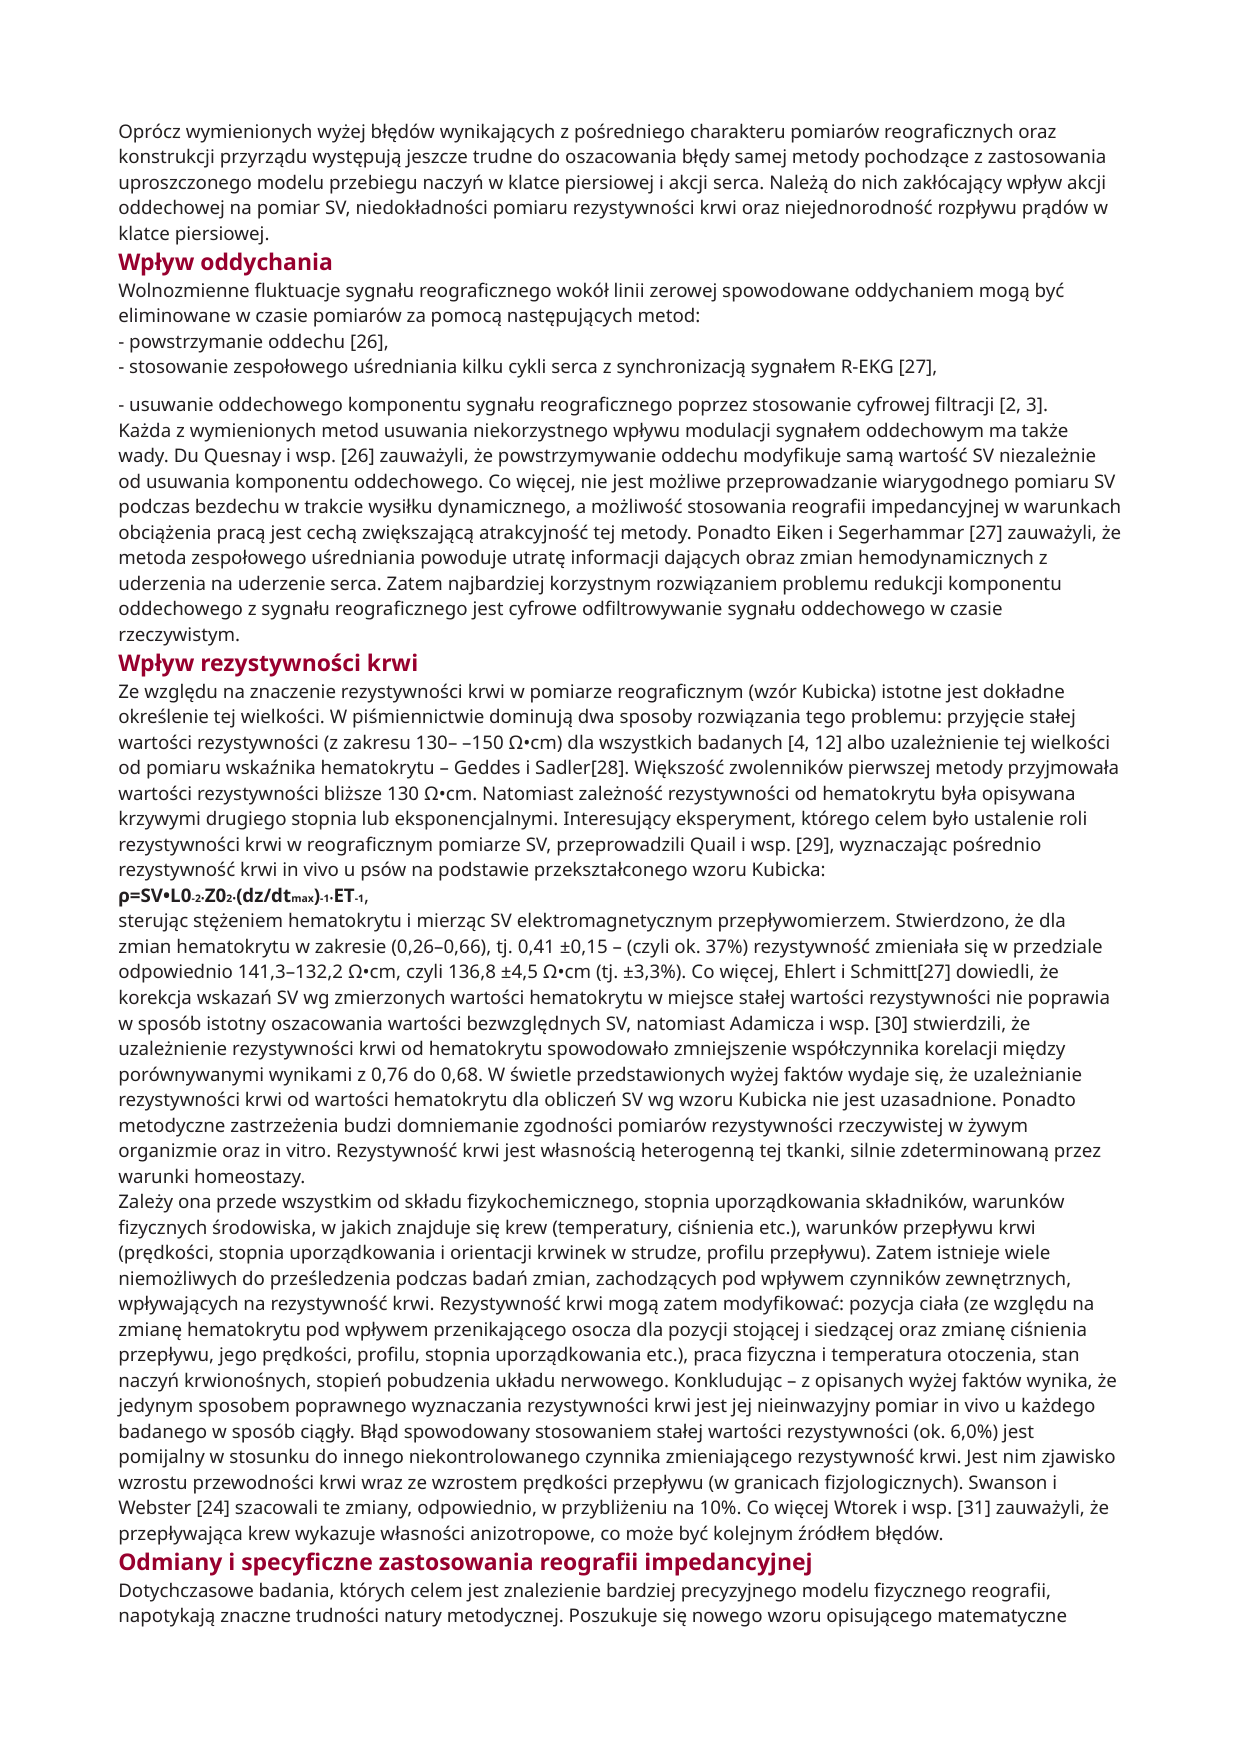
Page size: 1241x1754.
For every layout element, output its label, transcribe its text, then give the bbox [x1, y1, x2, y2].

text - usuwanie oddechowego komponentu sygnału reograficznego poprzez stosowanie cyfrowej filtracji [2, 3]. Każda z wymienionych metod usuwania niekorzystnego wpływu modulacji sygnałem oddechowym ma także wady. Du Quesnay i wsp. [26] zauważyli, że powstrzymywanie oddechu modyfikuje samą wartość SV niezależnie od usuwania komponentu oddechowego. Co więcej, nie jest możliwe przeprowadzanie wiarygodnego pomiaru SV podczas bezdechu w trakcie wysiłku dynamicznego, a możliwość stosowania reografii impedancyjnej w warunkach obciążenia pracą jest cechą zwiększającą atrakcyjność tej metody. Ponadto Eiken i Segerhammar [27] zauważyli, że metoda zespołowego uśredniania powoduje utratę informacji dających obraz zmian hemodynamicznych z uderzenia na uderzenie serca. Zatem najbardziej korzystnym rozwiązaniem problemu redukcji komponentu oddechowego z sygnału reograficznego jest cyfrowe odfiltrowywanie sygnału oddechowego w czasie rzeczywistym. Wpływ rezystywności krwi Ze względu na znaczenie rezystywności krwi w pomiarze reograficznym (wzór Kubicka) istotne jest dokładne określenie tej wielkości. W piśmiennictwie dominują dwa sposoby rozwiązania tego problemu: przyjęcie stałej wartości rezystywności (z zakresu 130– –150 Ω•cm) dla wszystkich badanych [4, 12] albo uzależnienie tej wielkości od pomiaru wskaźnika hematokrytu – Geddes i Sadler[28]. Większość zwolenników pierwszej metody przyjmowała wartości rezystywności bliższe 130 Ω•cm. Natomiast zależność rezystywności od hematokrytu była opisywana krzywymi drugiego stopnia lub eksponencjalnymi. Interesujący eksperyment, którego celem było ustalenie roli rezystywności krwi w reograficznym pomiarze SV, przeprowadzili Quail i wsp. [29], wyznaczając pośrednio rezystywność krwi in vivo u psów na podstawie przekształconego wzoru Kubicka: ρ=SV•L0-2•Z02•(dz/dtmax)-1•ET-1, sterując stężeniem hematokrytu i mierząc SV elektromagnetycznym przepływomierzem. Stwierdzono, że dla zmian hematokrytu w zakresie (0,26–0,66), tj. 0,41 ±0,15 – (czyli ok. 37%) rezystywność zmieniała się w przedziale odpowiednio 141,3–132,2 Ω•cm, czyli 136,8 ±4,5 Ω•cm (tj. ±3,3%). Co więcej, Ehlert i Schmitt[27] dowiedli, że korekcja wskazań SV wg zmierzonych wartości hematokrytu w miejsce stałej wartości rezystywności nie poprawia w sposób istotny oszacowania wartości bezwzględnych SV, natomiast Adamicza i wsp. [30] stwierdzili, że uzależnienie rezystywności krwi od hematokrytu spowodowało zmniejszenie współczynnika korelacji między porównywanymi wynikami z 0,76 do 0,68. W świetle przedstawionych wyżej faktów wydaje się, że uzależnianie rezystywności krwi od wartości hematokrytu dla obliczeń SV wg wzoru Kubicka nie jest uzasadnione. Ponadto metodyczne zastrzeżenia budzi domniemanie zgodności pomiarów rezystywności rzeczywistej w żywym organizmie oraz in vitro. Rezystywność krwi jest własnością heterogenną tej tkanki, silnie zdeterminowaną przez warunki homeostazy. Zależy ona przede wszystkim od składu fizykochemicznego, stopnia uporządkowania składników, warunków fizycznych środowiska, w jakich znajduje się krew (temperatury, ciśnienia etc.), warunków przepływu krwi (prędkości, stopnia uporządkowania i orientacji krwinek w strudze, profilu przepływu). Zatem istnieje wiele niemożliwych do prześledzenia podczas badań zmian, zachodzących pod wpływem czynników zewnętrznych, wpływających na rezystywność krwi. Rezystywność krwi mogą zatem modyfikować: pozycja ciała (ze względu na zmianę hematokrytu pod wpływem przenikającego osocza dla pozycji stojącej i siedzącej oraz zmianę ciśnienia przepływu, jego prędkości, profilu, stopnia uporządkowania etc.), praca fizyczna i temperatura otoczenia, stan naczyń krwionośnych, stopień pobudzenia układu nerwowego. Konkludując – z opisanych wyżej faktów wynika, że jedynym sposobem poprawnego wyznaczania rezystywności krwi jest jej nieinwazyjny pomiar in vivo u każdego badanego w sposób ciągły. Błąd spowodowany stosowaniem stałej wartości rezystywności (ok. 6,0%) jest pomijalny w stosunku do innego niekontrolowanego czynnika zmieniającego rezystywność krwi. Jest nim zjawisko wzrostu przewodności krwi wraz ze wzrostem prędkości przepływu (w granicach fizjologicznych). Swanson i Webster [24] szacowali te zmiany, odpowiednio, w przybliżeniu na 10%. Co więcej Wtorek i wsp. [31] zauważyli, że przepływająca krew wykazuje własności anizotropowe, co może być kolejnym źródłem błędów. Odmiany i specyficzne zastosowania reografii impedancyjnej Dotychczasowe badania, których celem jest znalezienie bardziej precyzyjnego modelu fizycznego reografii, napotykają znaczne trudności natury metodycznej. Poszukuje się nowego wzoru opisującego matematyczne [118, 392, 1122, 1628]
text Oprócz wymienionych wyżej błędów wynikających z pośredniego charakteru pomiarów reograficznych oraz konstrukcji przyrządu występują jeszcze trudne do oszacowania błędy samej metody pochodzące z zastosowania uproszczonego modelu przebiegu naczyń w klatce piersiowej i akcji serca. Należą do nich zakłócający wpływ akcji oddechowej na pomiar SV, niedokładności pomiaru rezystywności krwi oraz niejednorodność rozpływu prądów w klatce piersiowej. Wpływ oddychania Wolnozmienne fluktuacje sygnału reograficznego wokół linii zerowej spowodowane oddychaniem mogą być eliminowane w czasie pomiarów za pomocą następujących metod: - powstrzymanie oddechu [26], - stosowanie zespołowego uśredniania kilku cykli serca z synchronizacją sygnałem R-EKG [27], [118, 118, 1122, 379]
